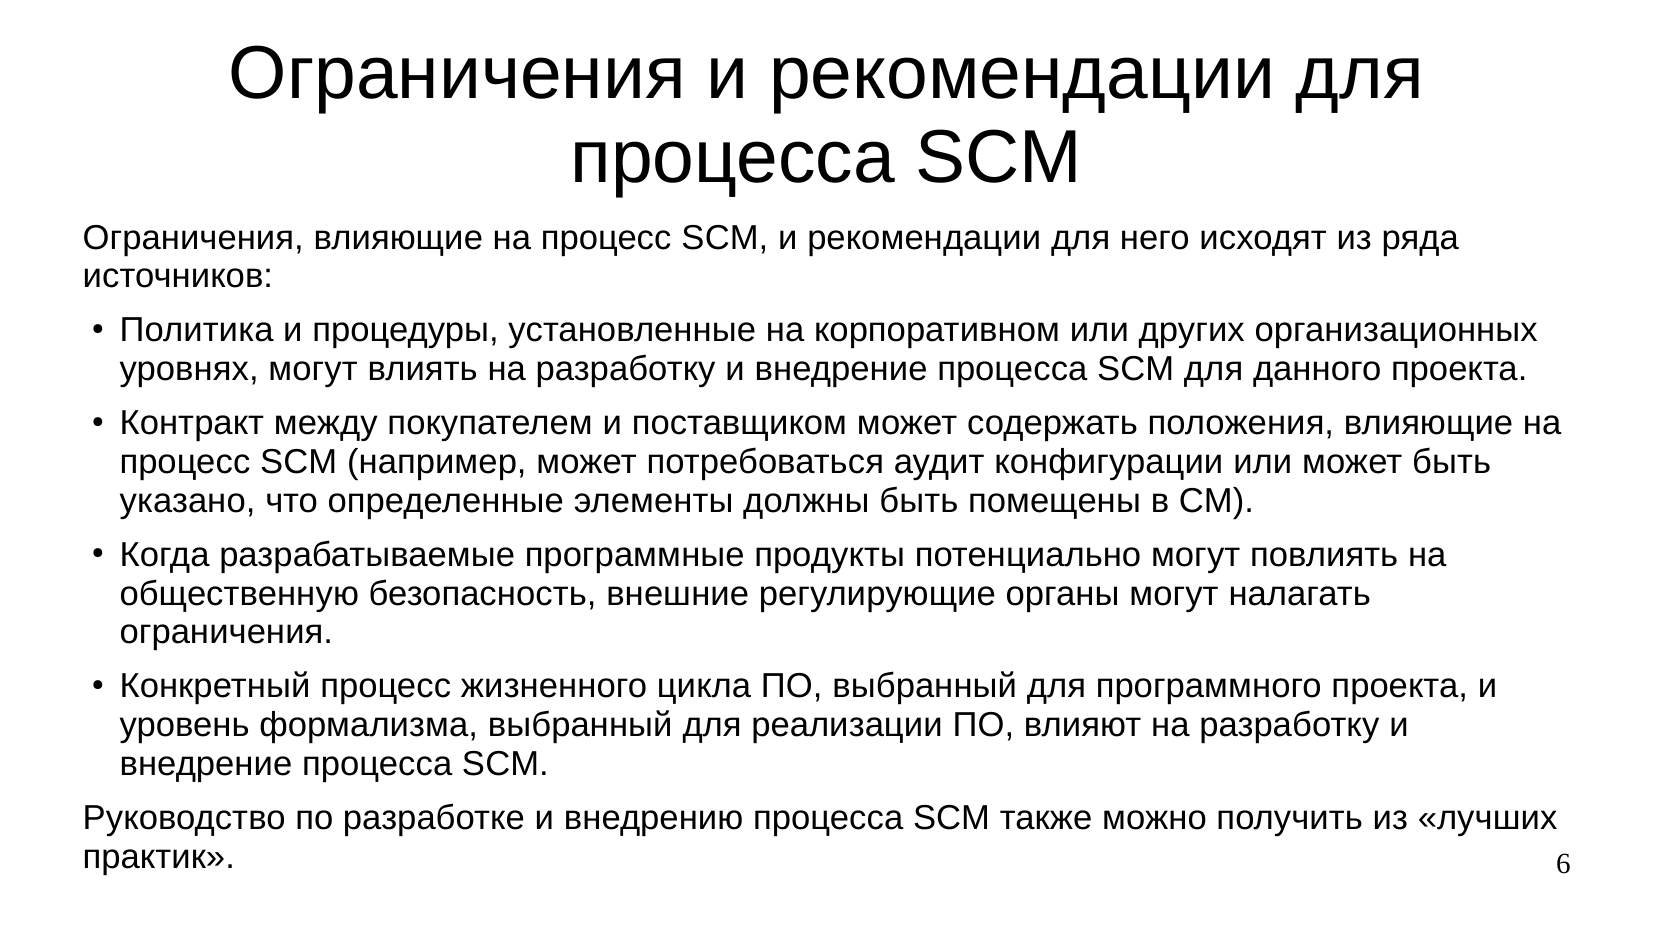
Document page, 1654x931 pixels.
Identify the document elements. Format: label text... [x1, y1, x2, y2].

list Ограничения, влияющие на процесс SCM, и рекомендации для него исходят из ряда источников: Политика и процедуры, установленные на корпоративном или других организационных уровнях, могут влиять на разработку и внедрение процесса SCM для данного проекта. Контракт между покупателем и поставщиком может содержать положения, влияющие на процесс SCM (например, может потребоваться аудит конфигурации или может быть указано, что определенные элементы должны быть помещены в CM). Когда разрабатываемые программные продукты потенциально могут повлиять на общественную безопасность, внешние регулирующие органы могут налагать ограничения. Конкретный процесс жизненного цикла ПО, выбранный для программного проекта, и уровень формализма, выбранный для реализации ПО, влияют на разработку и внедрение процесса SCM. Руководство по разработке и внедрению процесса SCM также можно получить из «лучших практик». [82, 217, 1571, 886]
title Ограничения и рекомендации для процесса SCM [82, 30, 1571, 199]
